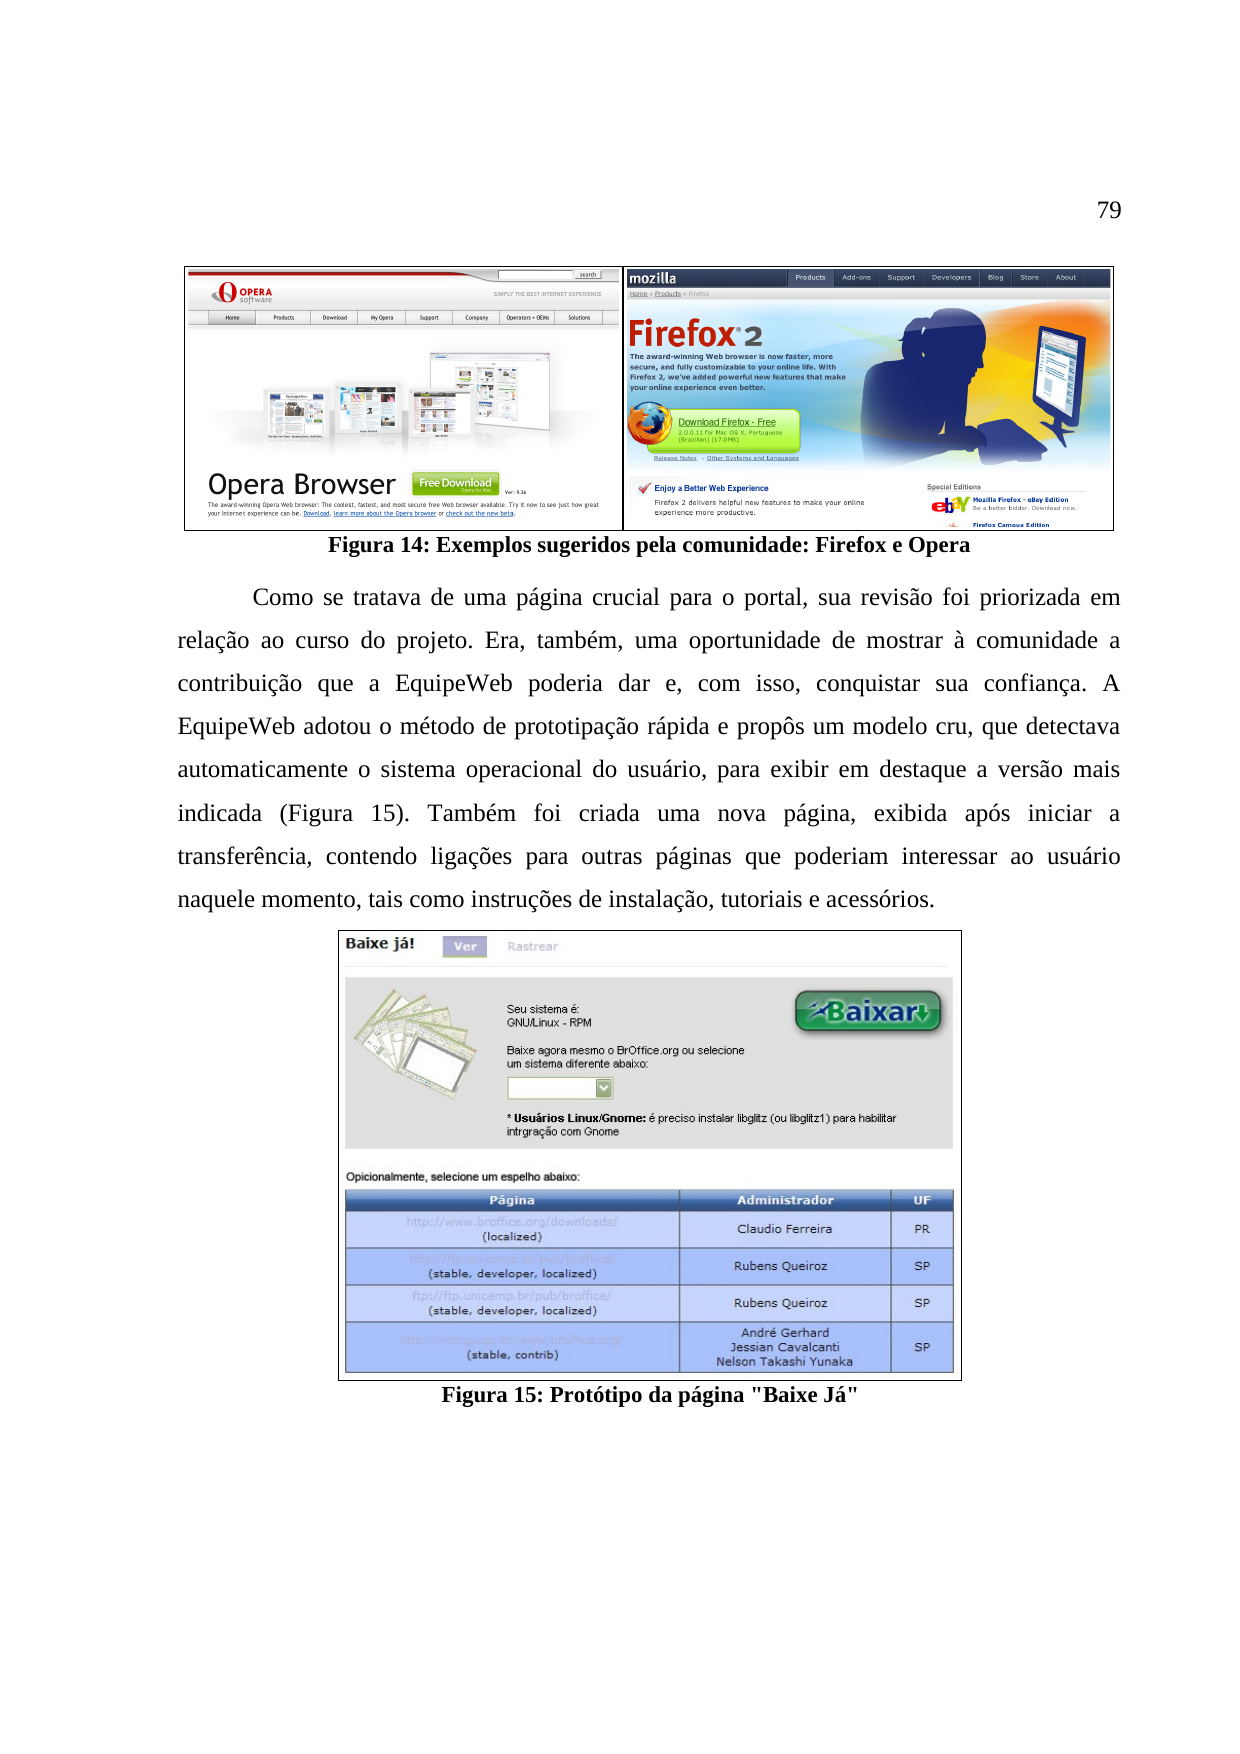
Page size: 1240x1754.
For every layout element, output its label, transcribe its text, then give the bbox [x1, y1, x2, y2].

picture [627, 269, 1111, 527]
picture [188, 269, 619, 527]
text Figura 15: Protótipo da página "Baixe Já" [180, 1378, 1120, 1407]
text Como se tratava de uma página crucial para o portal, sua revisão foi priorizada em relação ao curso do projeto. Era, também, uma oportunidade de mostrar à comunidade a contribuição que a EquipeWeb poderia dar e, com isso, conquistar sua confiança. A EquipeWeb adotou o método de prototipação rápida e propôs um modelo cru, que detectava automaticamente o sistema operacional do usuário, para exibir em destaque a versão mais indicada (Figura 15). Também foi criada uma nova página, exibida após iniciar a transferência, contendo ligações para outras páginas que poderiam interessar ao usuário naquele momento, tais como instruções de instalação, tutoriais e acessórios. [177, 582, 1121, 913]
text Figura 14: Exemplos sugeridos pela comunidade: Firefox e Opera [177, 527, 1121, 557]
picture [341, 933, 959, 1378]
